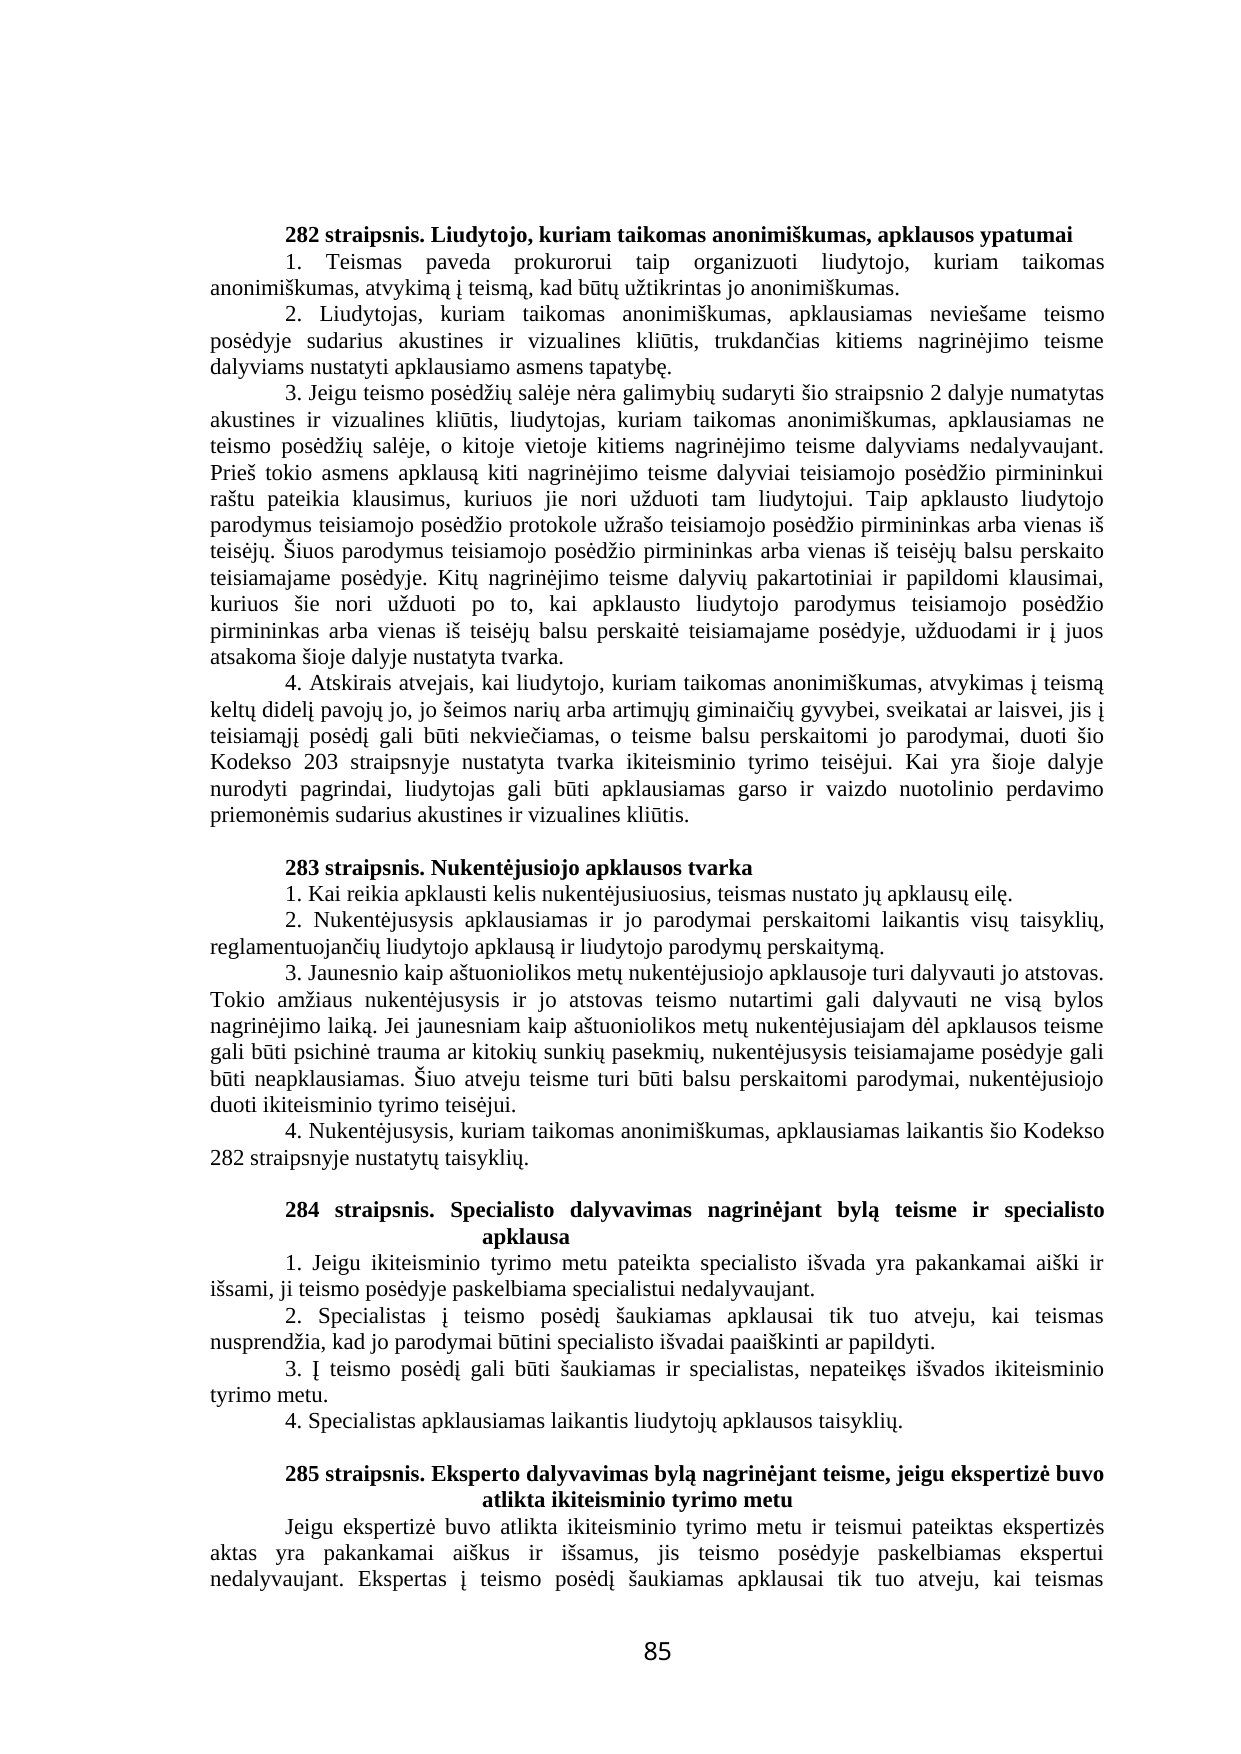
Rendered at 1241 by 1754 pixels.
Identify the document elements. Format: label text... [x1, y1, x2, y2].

text 282 straipsnis. Liudytojo, kuriam taikomas anonimiškumas, apklausos ypatumai [285, 221, 1106, 248]
text 4. Atskirais atvejais, kai liudytojo, kuriam taikomas anonimiškumas, atvykimas į teismą keltų didelį pavojų jo, jo šeimos narių arba artimųjų giminaičių gyvybei, sveikatai ar laisvei, jis į teisiamąjį posėdį gali būti nekviečiamas, o teisme balsu perskaitomi jo parodymai, duoti šio Kodekso 203 straipsnyje nustatyta tvarka ikiteisminio tyrimo teisėjui. Kai yra šioje dalyje nurodyti pagrindai, liudytojas gali būti apklausiamas garso ir vaizdo nuotolinio perdavimo priemonėmis sudarius akustines ir vizualines kliūtis. [210, 669, 1106, 827]
text 2. Specialistas į teismo posėdį šaukiamas apklausai tik tuo atveju, kai teismas nusprendžia, kad jo parodymai būtini specialisto išvadai paaiškinti ar papildyti. [210, 1302, 1106, 1354]
text 3. Jaunesnio kaip aštuoniolikos metų nukentėjusiojo apklausoje turi dalyvauti jo atstovas. Tokio amžiaus nukentėjusysis ir jo atstovas teismo nutartimi gali dalyvauti ne visą bylos nagrinėjimo laiką. Jei jaunesniam kaip aštuoniolikos metų nukentėjusiajam dėl apklausos teisme gali būti psichinė trauma ar kitokių sunkių pasekmių, nukentėjusysis teisiamajame posėdyje gali būti neapklausiamas. Šiuo atveju teisme turi būti balsu perskaitomi parodymai, nukentėjusiojo duoti ikiteisminio tyrimo teisėjui. [210, 959, 1106, 1117]
text 1. Teismas paveda prokurorui taip organizuoti liudytojo, kuriam taikomas anonimiškumas, atvykimą į teismą, kad būtų užtikrintas jo anonimiškumas. [210, 248, 1106, 300]
text 284 straipsnis. Specialisto dalyvavimas nagrinėjant bylą teisme ir specialisto apklausa [285, 1196, 1106, 1249]
text Jeigu ekspertizė buvo atlikta ikiteisminio tyrimo metu ir teismui pateiktas ekspertizės aktas yra pakankamai aiškus ir išsamus, jis teismo posėdyje paskelbiamas ekspertui nedalyvaujant. Ekspertas į teismo posėdį šaukiamas apklausai tik tuo atveju, kai teismas [210, 1513, 1106, 1592]
text 2. Liudytojas, kuriam taikomas anonimiškumas, apklausiamas neviešame teismo posėdyje sudarius akustines ir vizualines kliūtis, trukdančias kitiems nagrinėjimo teisme dalyviams nustatyti apklausiamo asmens tapatybę. [210, 300, 1106, 379]
text 2. Nukentėjusysis apklausiamas ir jo parodymai perskaitomi laikantis visų taisyklių, reglamentuojančių liudytojo apklausą ir liudytojo parodymų perskaitymą. [210, 907, 1106, 959]
text 283 straipsnis. Nukentėjusiojo apklausos tvarka [210, 854, 1106, 880]
text 1. Jeigu ikiteisminio tyrimo metu pateikta specialisto išvada yra pakankamai aiški ir išsami, ji teismo posėdyje paskelbiama specialistui nedalyvaujant. [210, 1249, 1106, 1302]
text 285 straipsnis. Eksperto dalyvavimas bylą nagrinėjant teisme, jeigu ekspertizė buvo atlikta ikiteisminio tyrimo metu [285, 1460, 1106, 1513]
text 3. Į teismo posėdį gali būti šaukiamas ir specialistas, nepateikęs išvados ikiteisminio tyrimo metu. [210, 1354, 1106, 1407]
text 1. Kai reikia apklausti kelis nukentėjusiuosius, teismas nustato jų apklausų eilę. [210, 880, 1106, 907]
text 4. Specialistas apklausiamas laikantis liudytojų apklausos taisyklių. [210, 1407, 1106, 1434]
text 4. Nukentėjusysis, kuriam taikomas anonimiškumas, apklausiamas laikantis šio Kodekso 282 straipsnyje nustatytų taisyklių. [210, 1117, 1106, 1170]
text 3. Jeigu teismo posėdžių salėje nėra galimybių sudaryti šio straipsnio 2 dalyje numatytas akustines ir vizualines kliūtis, liudytojas, kuriam taikomas anonimiškumas, apklausiamas ne teismo posėdžių salėje, o kitoje vietoje kitiems nagrinėjimo teisme dalyviams nedalyvaujant. Prieš tokio asmens apklausą kiti nagrinėjimo teisme dalyviai teisiamojo posėdžio pirmininkui raštu pateikia klausimus, kuriuos jie nori užduoti tam liudytojui. Taip apklausto liudytojo parodymus teisiamojo posėdžio protokole užrašo teisiamojo posėdžio pirmininkas arba vienas iš teisėjų. Šiuos parodymus teisiamojo posėdžio pirmininkas arba vienas iš teisėjų balsu perskaito teisiamajame posėdyje. Kitų nagrinėjimo teisme dalyvių pakartotiniai ir papildomi klausimai, kuriuos šie nori užduoti po to, kai apklausto liudytojo parodymus teisiamojo posėdžio pirmininkas arba vienas iš teisėjų balsu perskaitė teisiamajame posėdyje, užduodami ir į juos atsakoma šioje dalyje nustatyta tvarka. [210, 379, 1106, 669]
